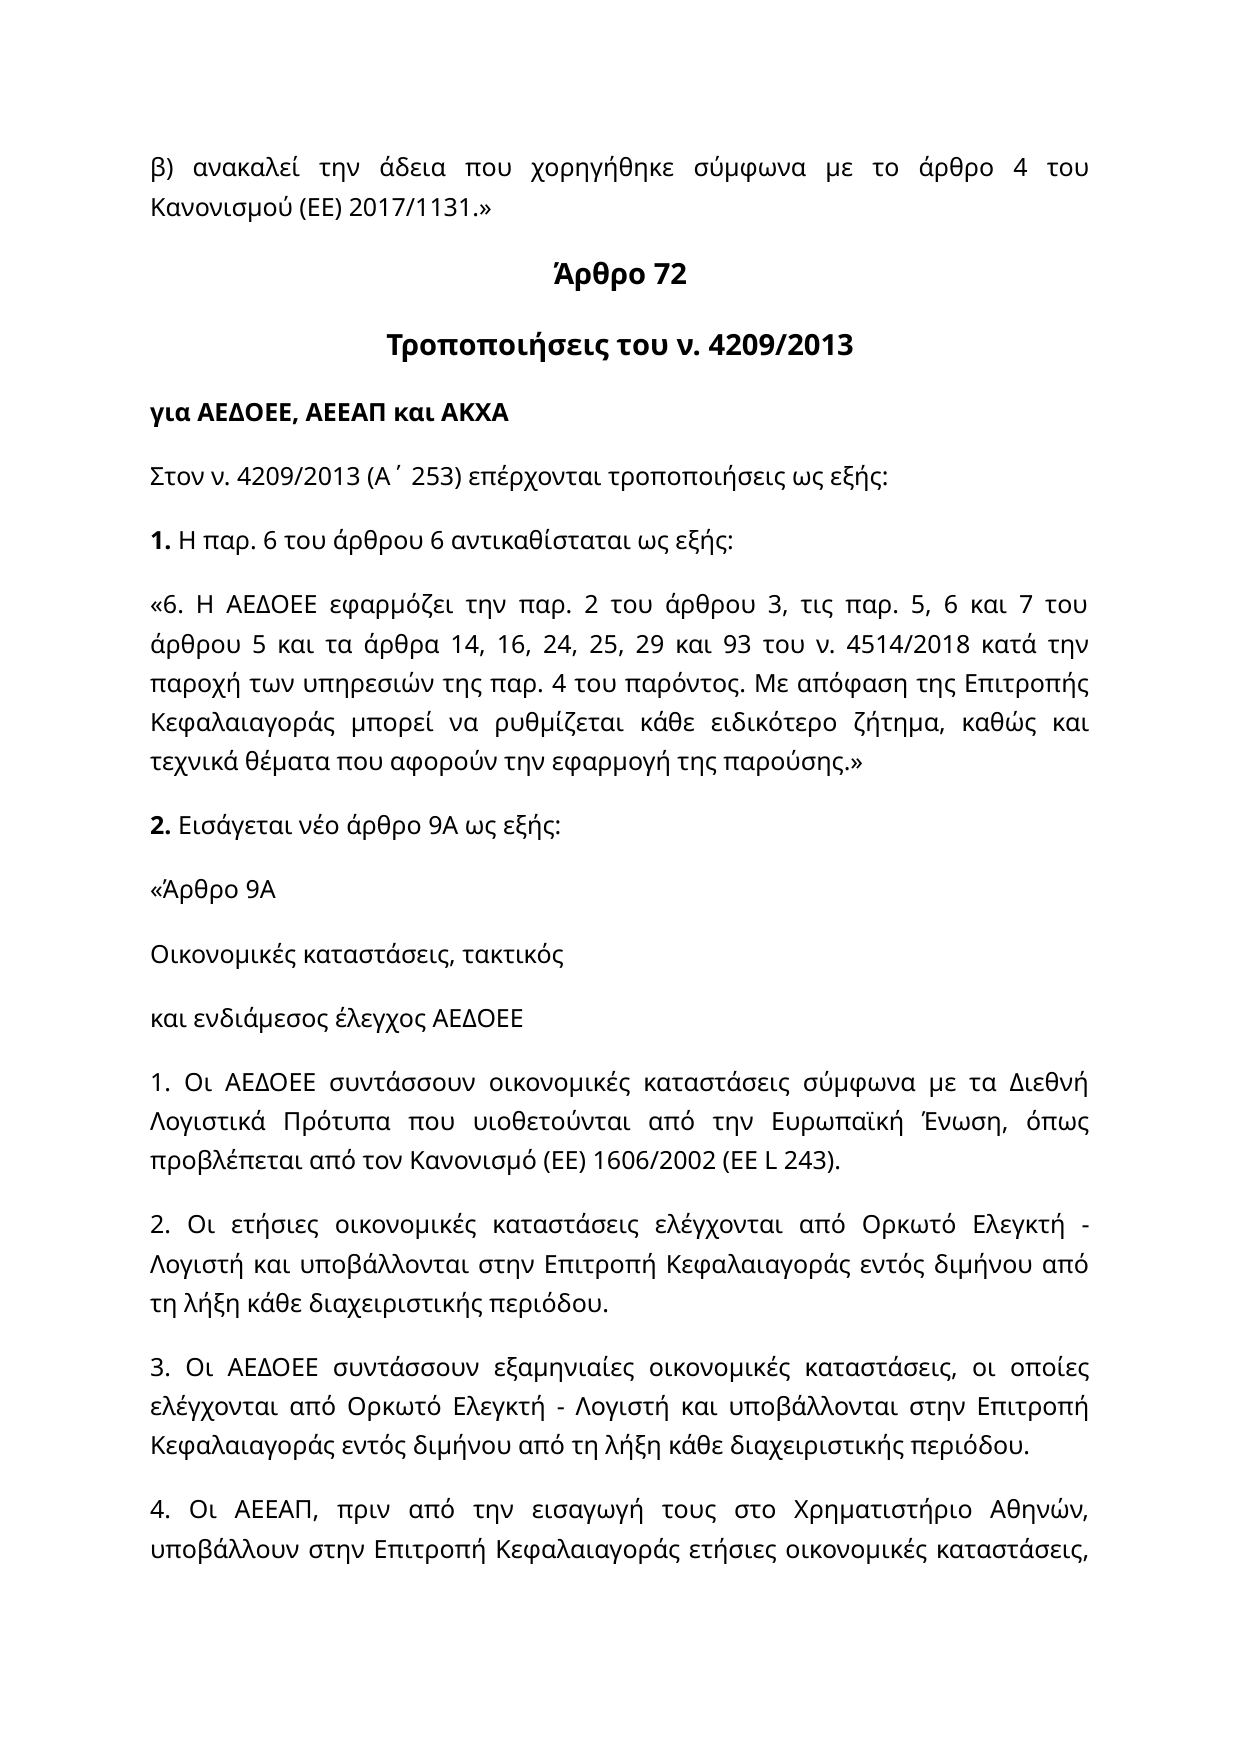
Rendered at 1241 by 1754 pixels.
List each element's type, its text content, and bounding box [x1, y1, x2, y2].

text για ΑΕΔΟΕΕ, ΑΕΕΑΠ και ΑΚΧΑ [150, 394, 1090, 429]
text Οικονομικές καταστάσεις, τακτικός [150, 936, 1090, 970]
text «Άρθρο 9Α [150, 872, 1090, 906]
text «6. Η ΑΕΔΟΕΕ εφαρμόζει την παρ. 2 του άρθρου 3, τις παρ. 5, 6 και 7 του άρθρου 5 και τα άρθρα 14, 16, 24, 25, 29 και 93 του ν. 4514/2018 κατά την παροχή των υπηρεσιών της παρ. 4 του παρόντος. Με απόφαση της Επιτροπής Κεφαλαιαγοράς μπορεί να ρυθμίζεται κάθε ειδικότερο ζήτημα, καθώς και τεχνικά θέματα που αφορούν την εφαρμογή της παρούσης.» [150, 587, 1090, 778]
text και ενδιάμεσος έλεγχος ΑΕΔΟΕΕ [150, 1000, 1090, 1034]
text 1. Οι ΑΕΔΟΕΕ συντάσσουν οικονομικές καταστάσεις σύμφωνα με τα Διεθνή Λογιστικά Πρότυπα που υιοθετούνται από την Ευρωπαϊκή Ένωση, όπως προβλέπεται από τον Κανονισμό (ΕΕ) 1606/2002 (EE L 243). [150, 1064, 1090, 1177]
subtitle Άρθρο 72 [150, 253, 1090, 293]
text β) ανακαλεί την άδεια που χορηγήθηκε σύμφωνα με το άρθρο 4 του Κανονισμού (ΕΕ) 2017/1131.» [150, 150, 1090, 223]
text 4. Οι ΑΕΕΑΠ, πριν από την εισαγωγή τους στο Χρηματιστήριο Αθηνών, υποβάλλουν στην Επιτροπή Κεφαλαιαγοράς ετήσιες οικονομικές καταστάσεις, [150, 1492, 1090, 1565]
text 1. Η παρ. 6 του άρθρου 6 αντικαθίσταται ως εξής: [150, 523, 1090, 557]
text 2. Εισάγεται νέο άρθρο 9Α ως εξής: [150, 808, 1090, 842]
subtitle Τροποποιήσεις του ν. 4209/2013 [150, 324, 1090, 364]
text Στον ν. 4209/2013 (Α΄ 253) επέρχονται τροποποιήσεις ως εξής: [150, 459, 1090, 493]
text 2. Οι ετήσιες οικονομικές καταστάσεις ελέγχονται από Ορκωτό Ελεγκτή - Λογιστή και υποβάλλονται στην Επιτροπή Κεφαλαιαγοράς εντός διμήνου από τη λήξη κάθε διαχειριστικής περιόδου. [150, 1207, 1090, 1319]
text 3. Οι ΑΕΔΟΕΕ συντάσσουν εξαμηνιαίες οικονομικές καταστάσεις, οι οποίες ελέγχονται από Ορκωτό Ελεγκτή - Λογιστή και υποβάλλονται στην Επιτροπή Κεφαλαιαγοράς εντός διμήνου από τη λήξη κάθε διαχειριστικής περιόδου. [150, 1349, 1090, 1462]
